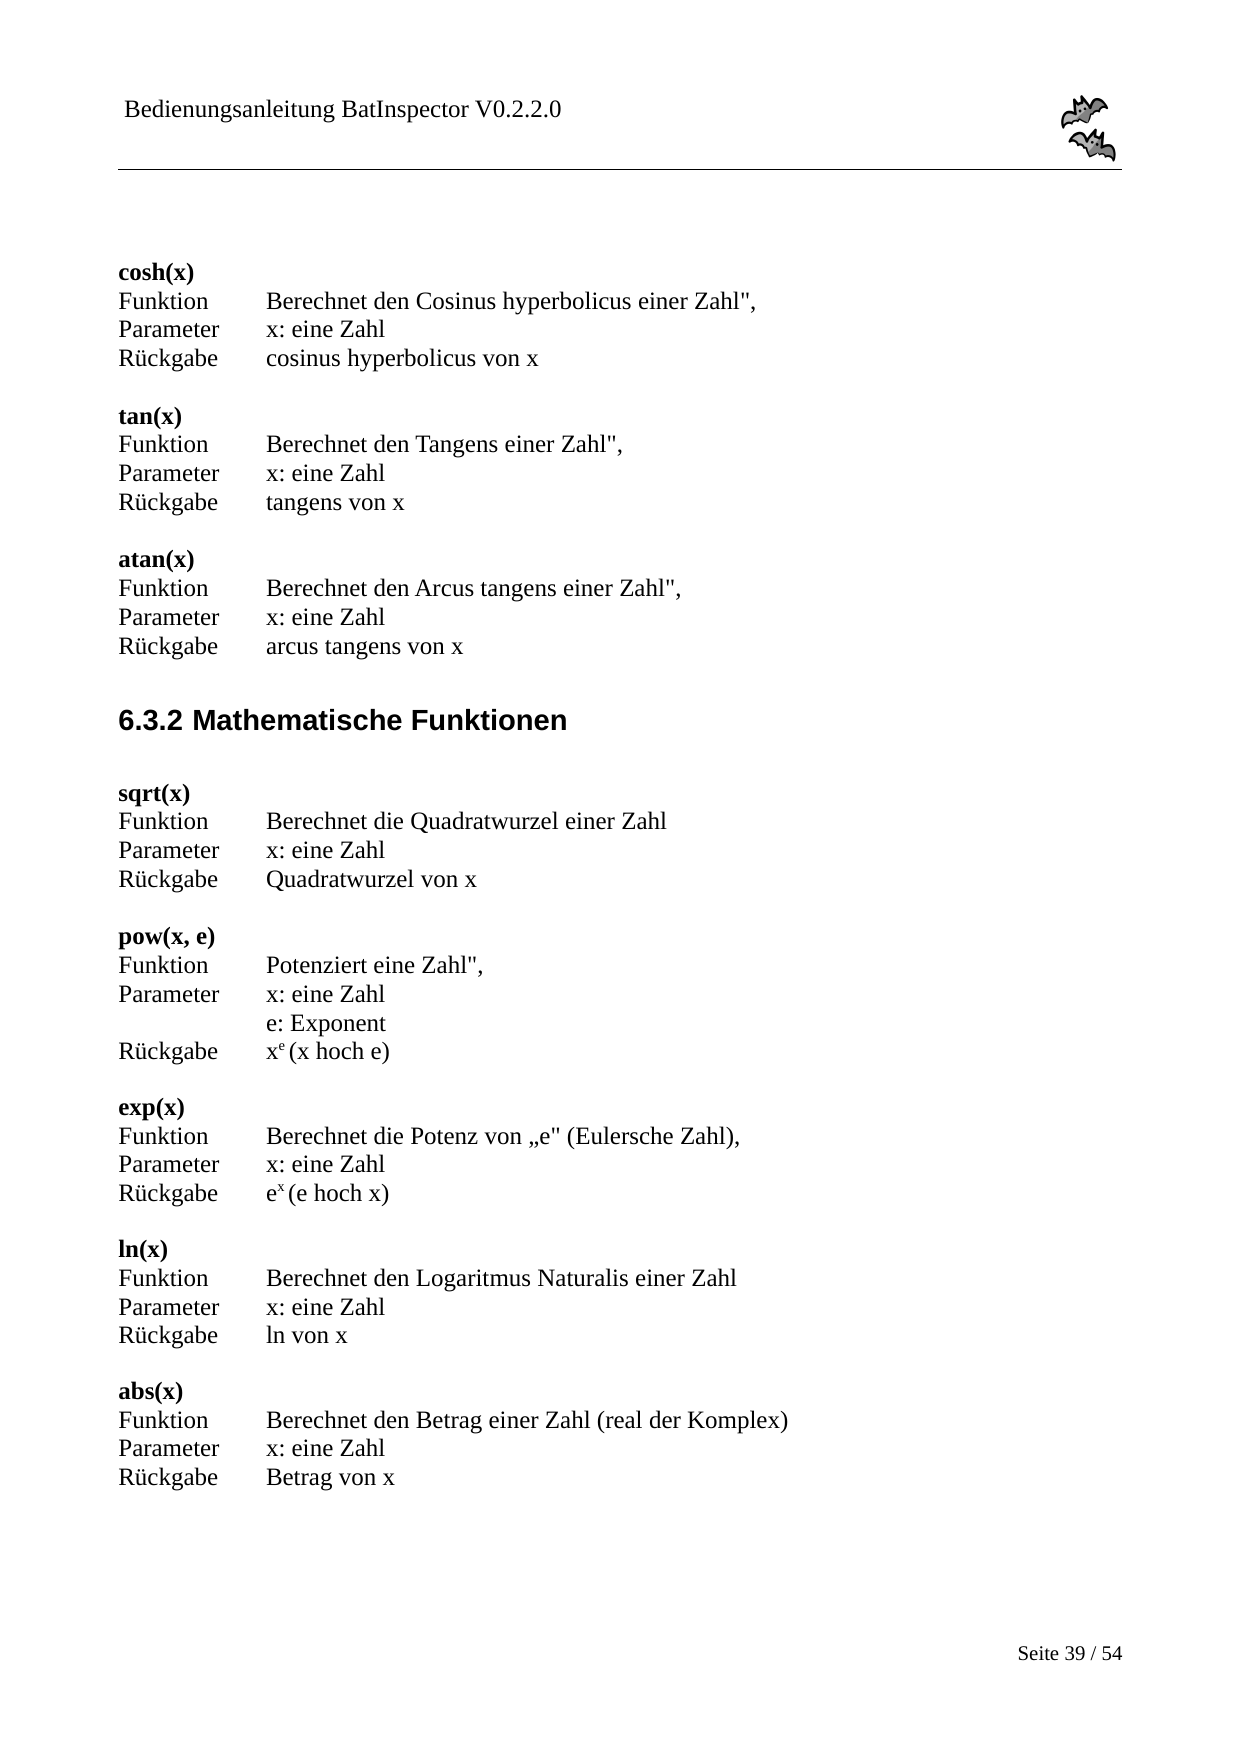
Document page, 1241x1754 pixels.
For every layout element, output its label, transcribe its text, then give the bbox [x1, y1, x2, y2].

text tan(x) [118, 401, 1122, 429]
text cosh(x) [118, 257, 1122, 286]
text Rückgabe Betrag von x [118, 1462, 1122, 1491]
text Parameter x: eine Zahl e: Exponent [118, 979, 1122, 1036]
text sqrt(x) [118, 778, 1122, 806]
text Parameter x: eine Zahl [118, 1292, 1122, 1320]
picture [1057, 95, 1120, 162]
text Funktion Berechnet den Logaritmus Naturalis einer Zahl [118, 1263, 1122, 1292]
text atan(x) [118, 544, 1122, 573]
text Funktion Berechnet die Potenz von „e" (Eulersche Zahl), [118, 1121, 1122, 1149]
text Funktion Berechnet die Quadratwurzel einer Zahl [118, 806, 1122, 835]
subtitle Mathematische Funktionen [118, 703, 1122, 736]
text abs(x) [118, 1376, 1122, 1405]
text Rückgabe cosinus hyperbolicus von x [118, 343, 1122, 372]
text Funktion Berechnet den Arcus tangens einer Zahl", [118, 573, 1122, 602]
text pow(x, e) [118, 921, 1122, 950]
text Rückgabe arcus tangens von x [118, 631, 1122, 659]
text Parameter x: eine Zahl [118, 458, 1122, 487]
text Rückgabe ln von x [118, 1320, 1122, 1349]
text Parameter x: eine Zahl [118, 602, 1122, 631]
text Parameter x: eine Zahl [118, 835, 1122, 864]
text exp(x) [118, 1092, 1122, 1121]
text ln(x) [118, 1234, 1122, 1263]
text Parameter x: eine Zahl [118, 1149, 1122, 1178]
text Rückgabe Quadratwurzel von x [118, 864, 1122, 893]
text Rückgabe tangens von x [118, 487, 1122, 516]
text Funktion Berechnet den Cosinus hyperbolicus einer Zahl", [118, 286, 1122, 314]
text Parameter x: eine Zahl [118, 1433, 1122, 1462]
text Funktion Berechnet den Tangens einer Zahl", [118, 429, 1122, 458]
text Funktion Berechnet den Betrag einer Zahl (real der Komplex) [118, 1405, 1122, 1433]
text Rückgabe xe (x hoch e) [118, 1036, 1122, 1065]
text Parameter x: eine Zahl [118, 314, 1122, 343]
text Rückgabe ex (e hoch x) [118, 1178, 1122, 1207]
text Funktion Potenziert eine Zahl", [118, 950, 1122, 979]
